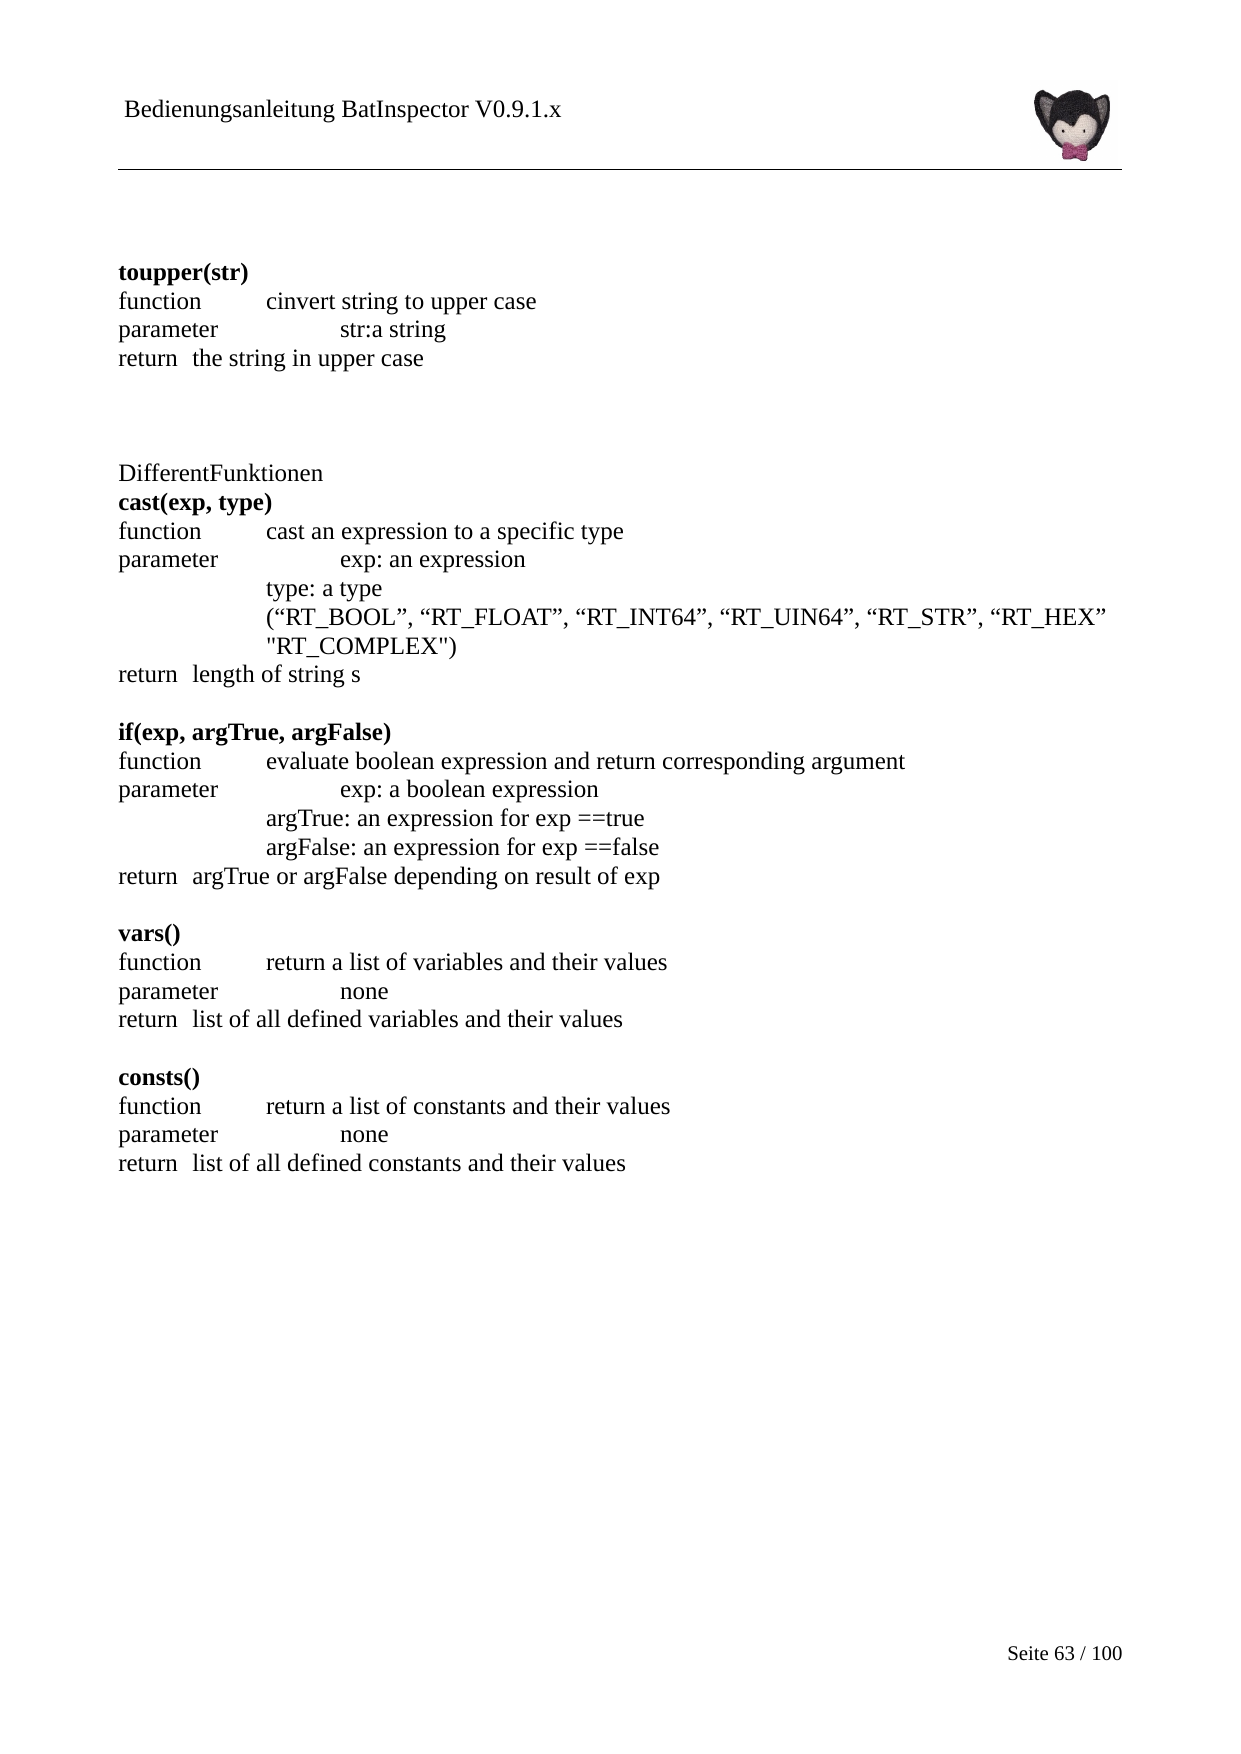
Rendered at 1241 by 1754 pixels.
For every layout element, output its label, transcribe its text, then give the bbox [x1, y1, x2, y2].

text cast(exp, type) [118, 487, 1122, 516]
text consts() [118, 1062, 1122, 1091]
text vars() [118, 918, 1122, 947]
text function evaluate boolean expression and return corresponding argument [118, 746, 1122, 774]
text return list of all defined constants and their values [118, 1148, 1122, 1177]
text parameter str:a string return the string in upper case [118, 314, 1122, 372]
text function return a list of variables and their values [118, 947, 1122, 976]
subtitle DifferentFunktionen [118, 458, 1122, 487]
text function cast an expression to a specific type [118, 516, 1122, 544]
text parameter none [118, 976, 1122, 1004]
text if(exp, argTrue, argFalse) [118, 717, 1122, 746]
text parameter exp: an expression type: a type (“RT_BOOL”, “RT_FLOAT”, “RT_INT64”, “RT_UIN64”, “RT_STR”, “RT_HEX” "RT_COMPLEX") [118, 544, 1122, 659]
picture [1030, 80, 1119, 169]
text toupper(str) [118, 257, 1122, 286]
text return length of string s [118, 659, 1122, 688]
text parameter none [118, 1119, 1122, 1148]
text return list of all defined variables and their values [118, 1004, 1122, 1033]
text function cinvert string to upper case [118, 286, 1122, 314]
text parameter exp: a boolean expression argTrue: an expression for exp ==true argFalse: an expression for exp ==false return argTrue or argFalse depending on result of exp [118, 774, 1122, 889]
text function return a list of constants and their values [118, 1091, 1122, 1119]
